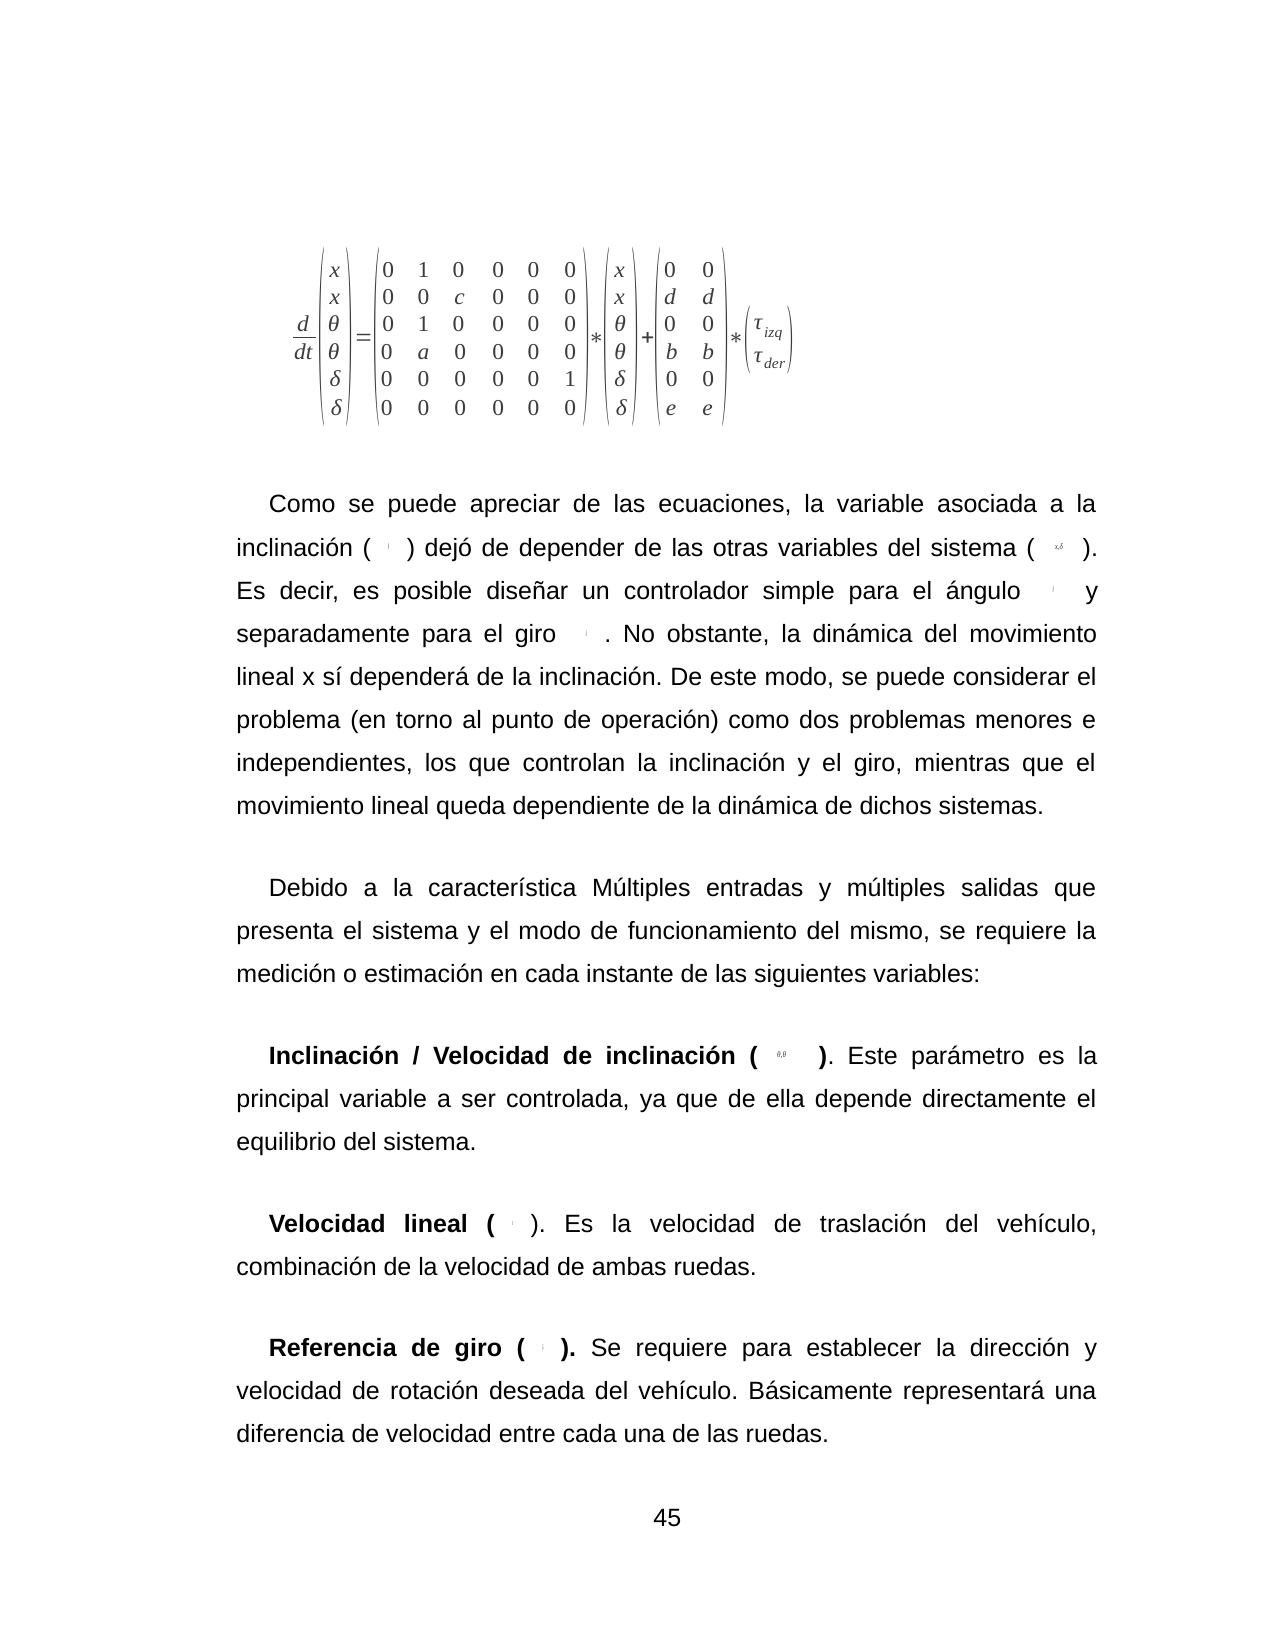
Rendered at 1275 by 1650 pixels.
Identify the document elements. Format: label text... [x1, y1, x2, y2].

text Debido a la característica Múltiples entradas y múltiples salidas que presenta el sistema y el modo de funcionamiento del mismo, se requiere la medición o estimación en cada instante de las siguientes variables: [236, 873, 1098, 988]
text Velocidad lineal (). Es la velocidad de traslación del vehículo, combinación de la velocidad de ambas ruedas. [236, 1208, 1098, 1280]
text Inclinación / Velocidad de inclinación ( ). Este parámetro es la principal variable a ser controlada, ya que de ella depende directamente el equilibrio del sistema. [236, 1041, 1098, 1156]
text Como se puede apreciar de las ecuaciones, la variable asociada a la inclinación () dejó de depender de las otras variables del sistema (). Es decir, es posible diseñar un controlador simple para el ángulo y separadamente para el giro . No obstante, la dinámica del movimiento lineal x sí dependerá de la inclinación. De este modo, se puede considerar el problema (en torno al punto de operación) como dos problemas menores e independientes, los que controlan la inclinación y el giro, mientras que el movimiento lineal queda dependiente de la dinámica de dichos sistemas. [236, 489, 1098, 820]
text Referencia de giro (). Se requiere para establecer la dirección y velocidad de rotación deseada del vehículo. Básicamente representará una diferencia de velocidad entre cada una de las ruedas. [236, 1333, 1098, 1448]
